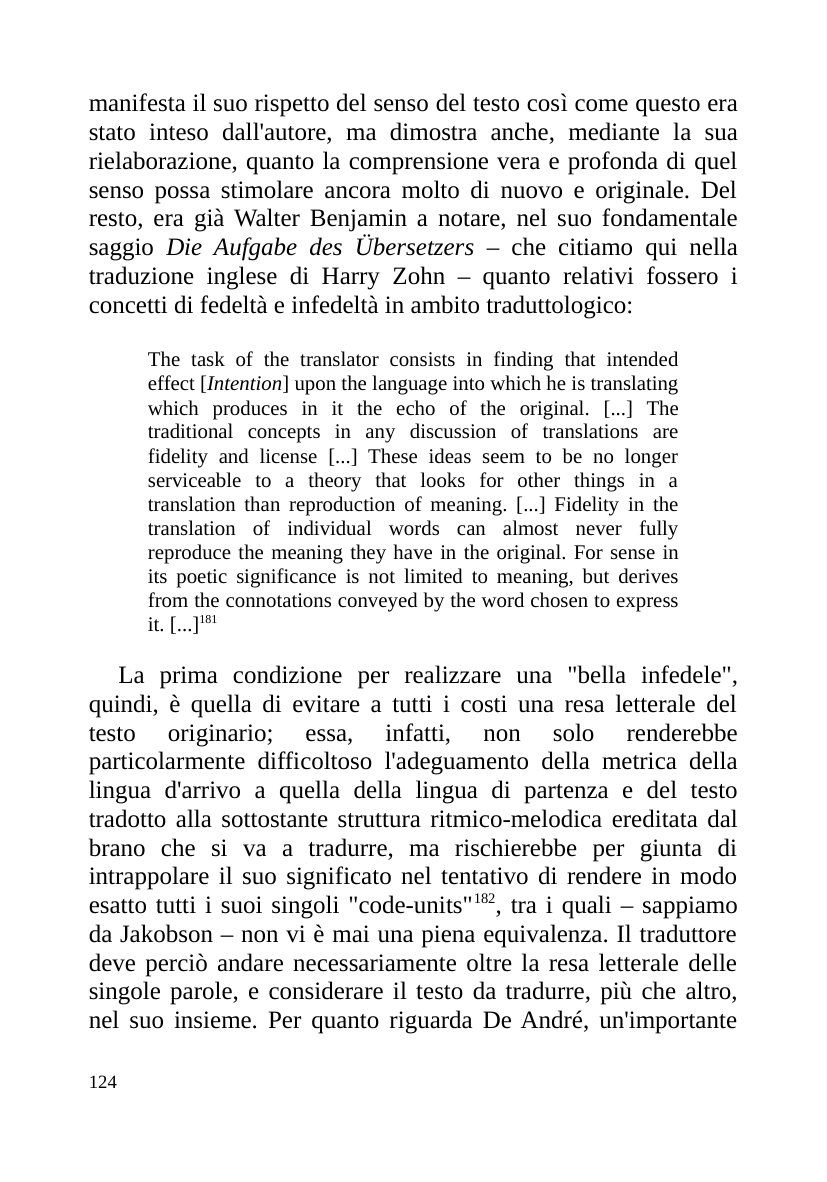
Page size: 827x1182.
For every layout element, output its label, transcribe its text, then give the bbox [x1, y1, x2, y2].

text La prima condizione per realizzare una "bella infedele", quindi, è quella di evitare a tutti i costi una resa letterale del testo originario; essa, infatti, non solo renderebbe particolarmente difficoltoso l'adeguamento della metrica della lingua d'arrivo a quella della lingua di partenza e del testo tradotto alla sottostante struttura ritmico-melodica ereditata dal brano che si va a tradurre, ma rischierebbe per giunta di intrappolare il suo significato nel tentativo di rendere in modo esatto tutti i suoi singoli "code-units", tra i quali – sappiamo da Jakobson – non vi è mai una piena equivalenza. Il traduttore deve perciò andare necessariamente oltre la resa letterale delle singole parole, e considerare il testo da tradurre, più che altro, nel suo insieme. Per quanto riguarda De André, un'importante [88, 660, 738, 1034]
text The task of the translator consists in finding that intended effect [Intention] upon the language into which he is translating which produces in it the echo of the original. [...] The traditional concepts in any discussion of translations are fidelity and license [...] These ideas seem to be no longer serviceable to a theory that looks for other things in a translation than reproduction of meaning. [...] Fidelity in the translation of individual words can almost never fully reproduce the meaning they have in the original. For sense in its poetic significance is not limited to meaning, but derives from the connotations conveyed by the word chosen to express it. [...] [148, 347, 679, 636]
text manifesta il suo rispetto del senso del testo così come questo era stato inteso dall'autore, ma dimostra anche, mediante la sua rielaborazione, quanto la comprensione vera e profonda di quel senso possa stimolare ancora molto di nuovo e originale. Del resto, era già Walter Benjamin a notare, nel suo fondamentale saggio Die Aufgabe des Übersetzers – che citiamo qui nella traduzione inglese di Harry Zohn – quanto relativi fossero i concetti di fedeltà e infedeltà in ambito traduttologico: [88, 88, 738, 318]
